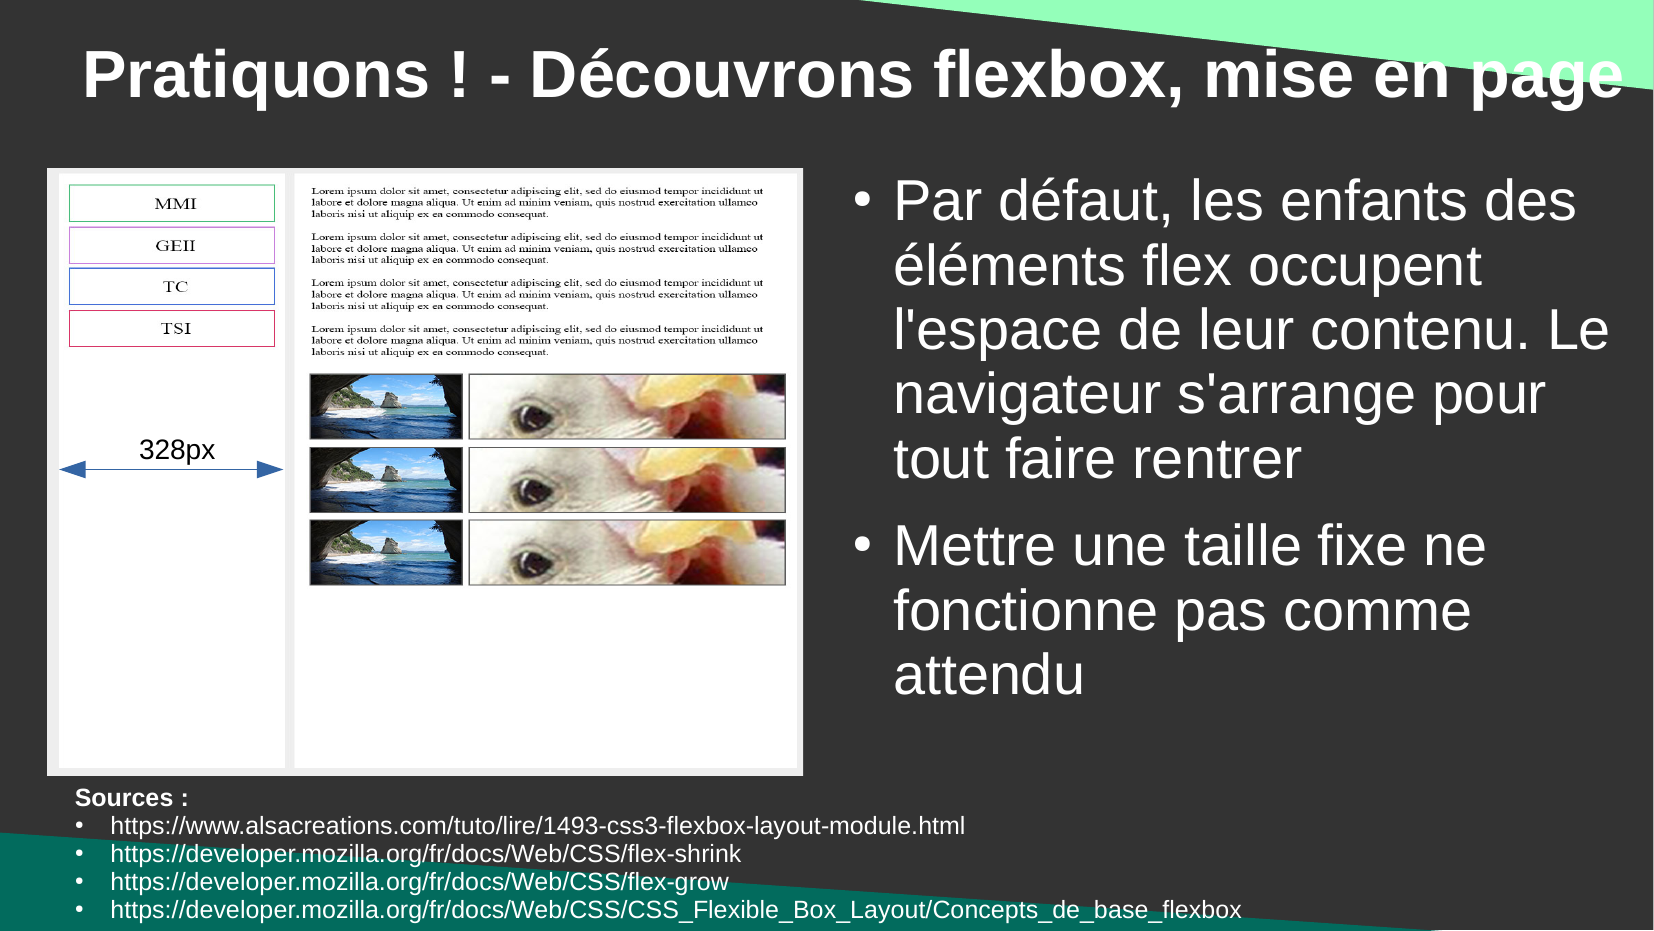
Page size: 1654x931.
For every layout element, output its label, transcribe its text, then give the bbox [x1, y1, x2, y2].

text_box Sources : https://www.alsacreations.com/tuto/lire/1493-css3-flexbox-layout-module.html https://developer.mozilla.org/fr/docs/Web/CSS/flex-shrink https://developer.mozilla.org/fr/docs/Web/CSS/flex-grow https://developer.mozilla.org/fr/docs/Web/CSS/CSS_Flexible_Box_Layout/Concepts_de_base_flexbox [60, 776, 1546, 931]
text_box [858, 0, 1654, 90]
text_box 328px [106, 426, 249, 473]
list Par défaut, les enfants des éléments flex occupent l'espace de leur contenu. Le navigateur s'arrange pour tout faire rentrer Mettre une taille fixe ne fonctionne pas comme attendu [838, 168, 1619, 709]
picture [47, 168, 804, 776]
title Pratiquons ! - Découvrons flexbox, mise en page [82, 37, 1630, 112]
